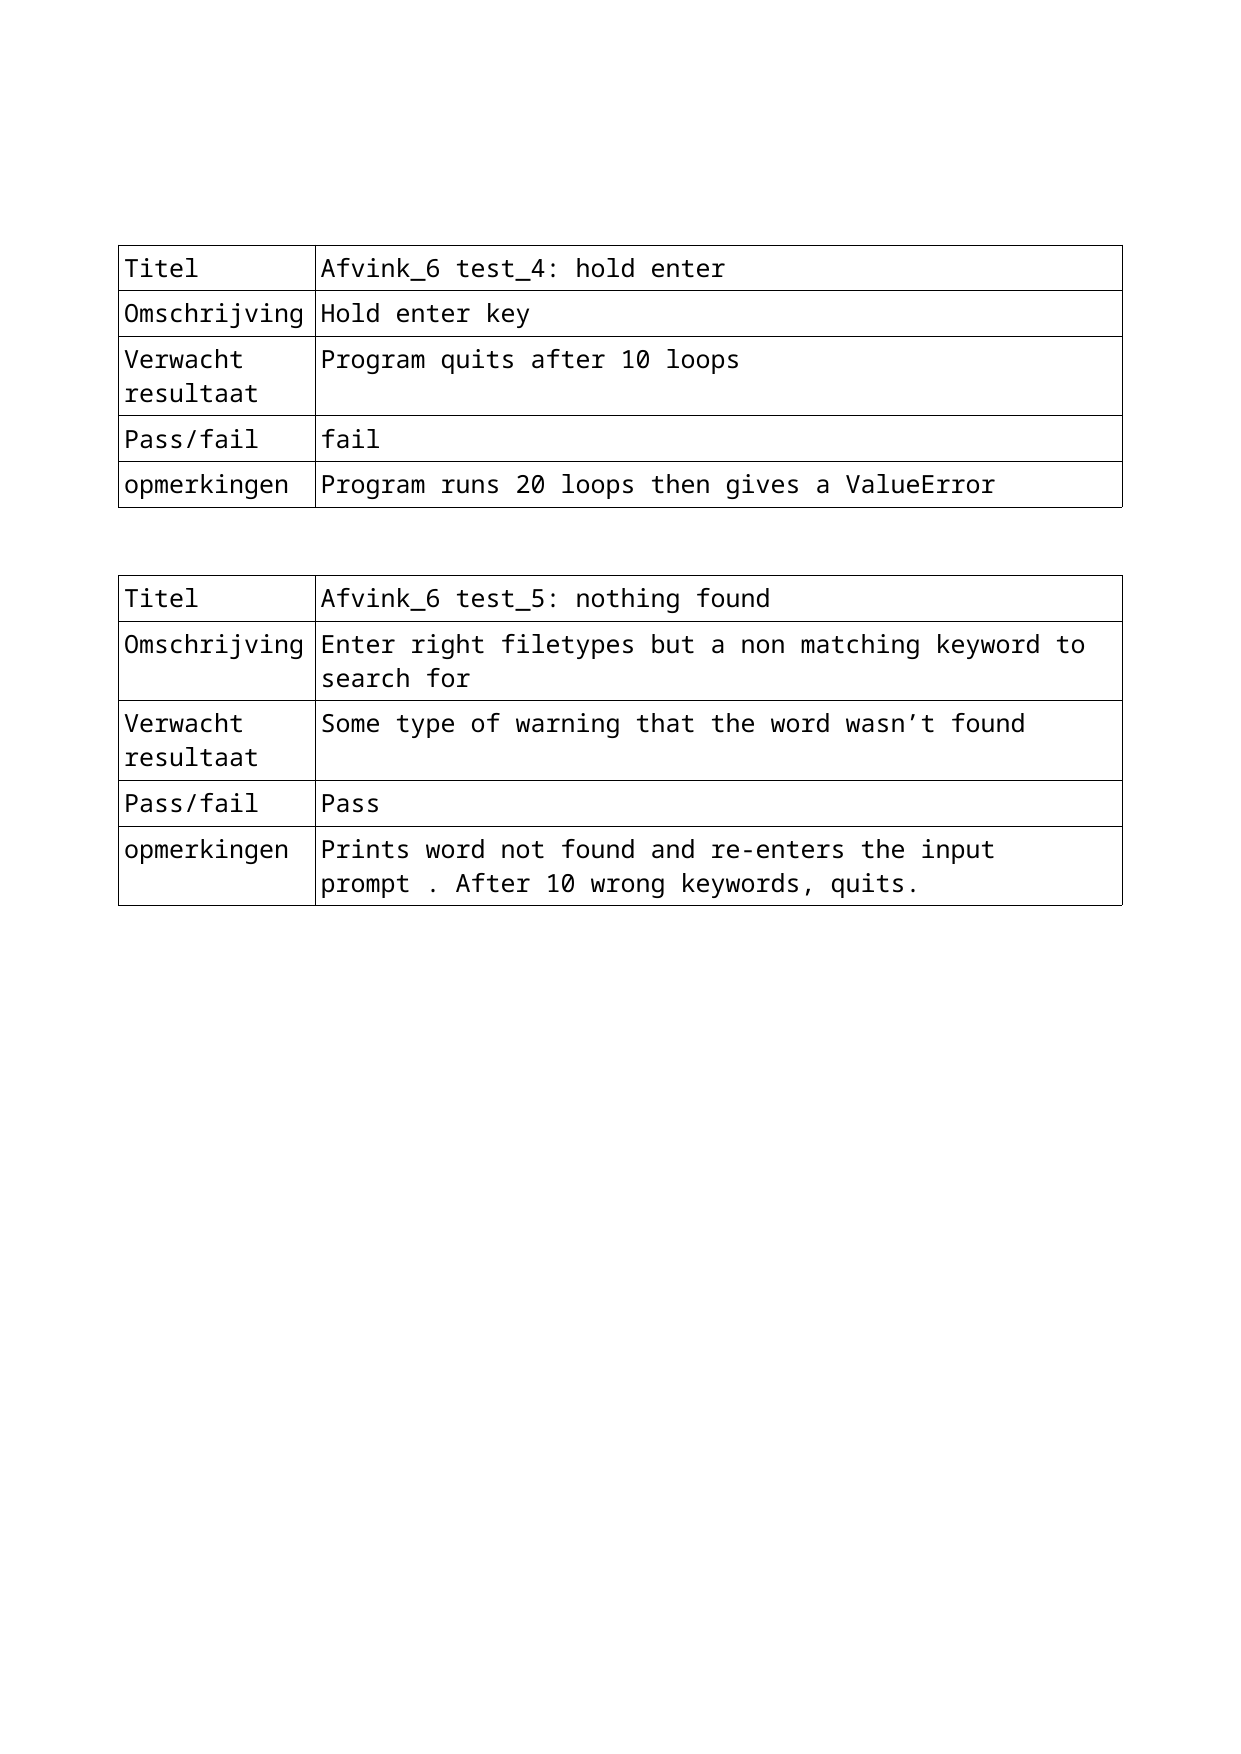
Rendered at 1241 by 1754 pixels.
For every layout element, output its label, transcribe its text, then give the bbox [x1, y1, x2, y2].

table_cell Hold enter key [316, 291, 1122, 336]
table_cell opmerkingen [119, 462, 315, 507]
table_cell Omschrijving [119, 291, 315, 336]
table_cell Verwacht resultaat [119, 337, 315, 415]
table_cell Verwacht resultaat [119, 701, 315, 780]
table_cell fail [316, 416, 1122, 461]
table_header Afvink_6 test_4: hold enter [316, 246, 1122, 290]
table_cell Some type of warning that the word wasn’t found [316, 701, 1122, 780]
table_cell Prints word not found and re-enters the input prompt . After 10 wrong keywords, quits. [316, 827, 1122, 905]
table_cell Program runs 20 loops then gives a ValueError [316, 462, 1122, 507]
table_cell opmerkingen [119, 827, 315, 905]
table_cell Program quits after 10 loops [316, 337, 1122, 415]
table_header Afvink_6 test_5: nothing found [316, 576, 1122, 621]
table_header Titel [119, 246, 315, 290]
table_cell Pass/fail [119, 781, 315, 826]
table_cell Omschrijving [119, 622, 315, 700]
table_header Titel [119, 576, 315, 621]
table_cell Enter right filetypes but a non matching keyword to search for [316, 622, 1122, 700]
table_cell Pass/fail [119, 416, 315, 461]
table_cell Pass [316, 781, 1122, 826]
